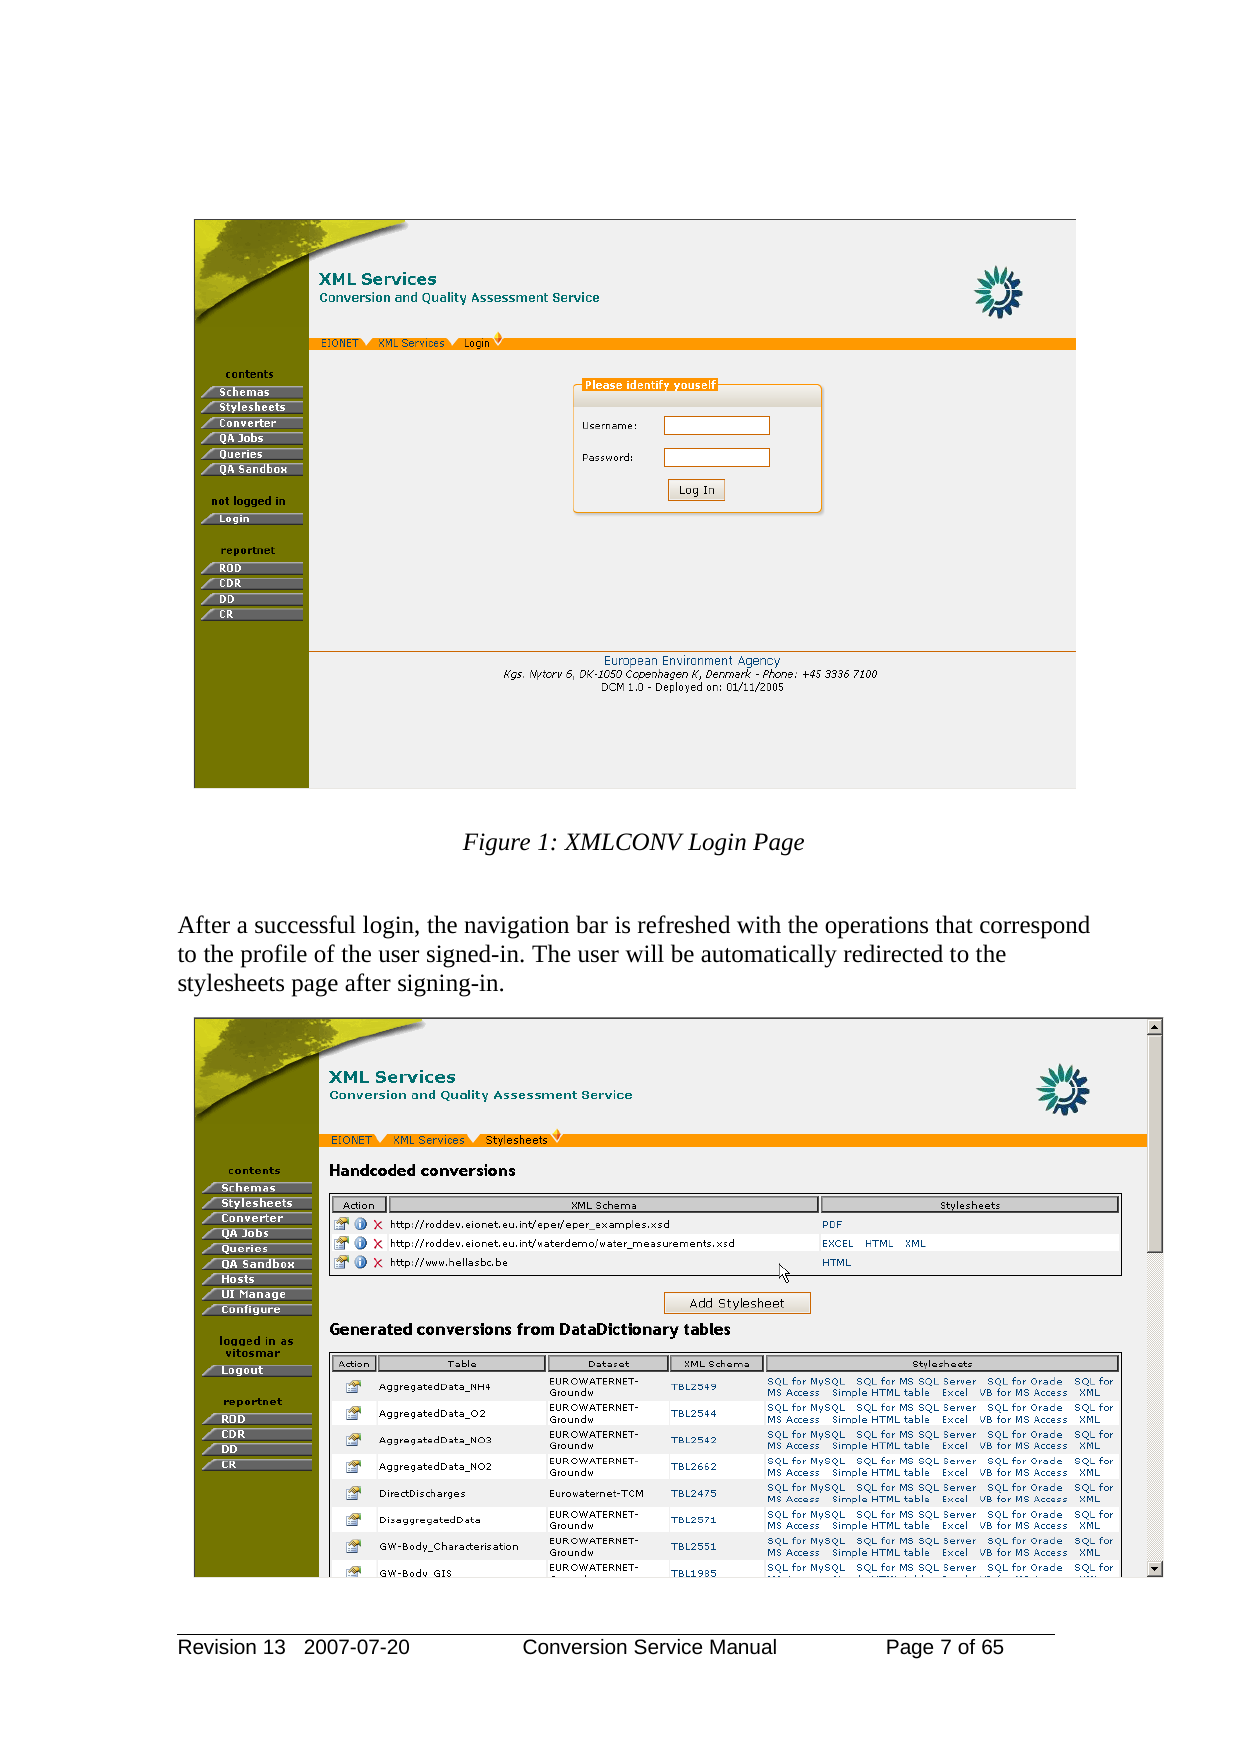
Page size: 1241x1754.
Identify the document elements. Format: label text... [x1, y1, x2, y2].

text After a successful login, the navigation bar is refreshed with the operations that correspond to the profile of the user signed-in. The user will be automatically redirected to the stylesheets page after signing-in. [177, 909, 1092, 997]
picture [193, 1017, 1164, 1578]
picture [193, 219, 1076, 789]
text Figure 1: XMLCONV Login Page [177, 827, 1092, 856]
